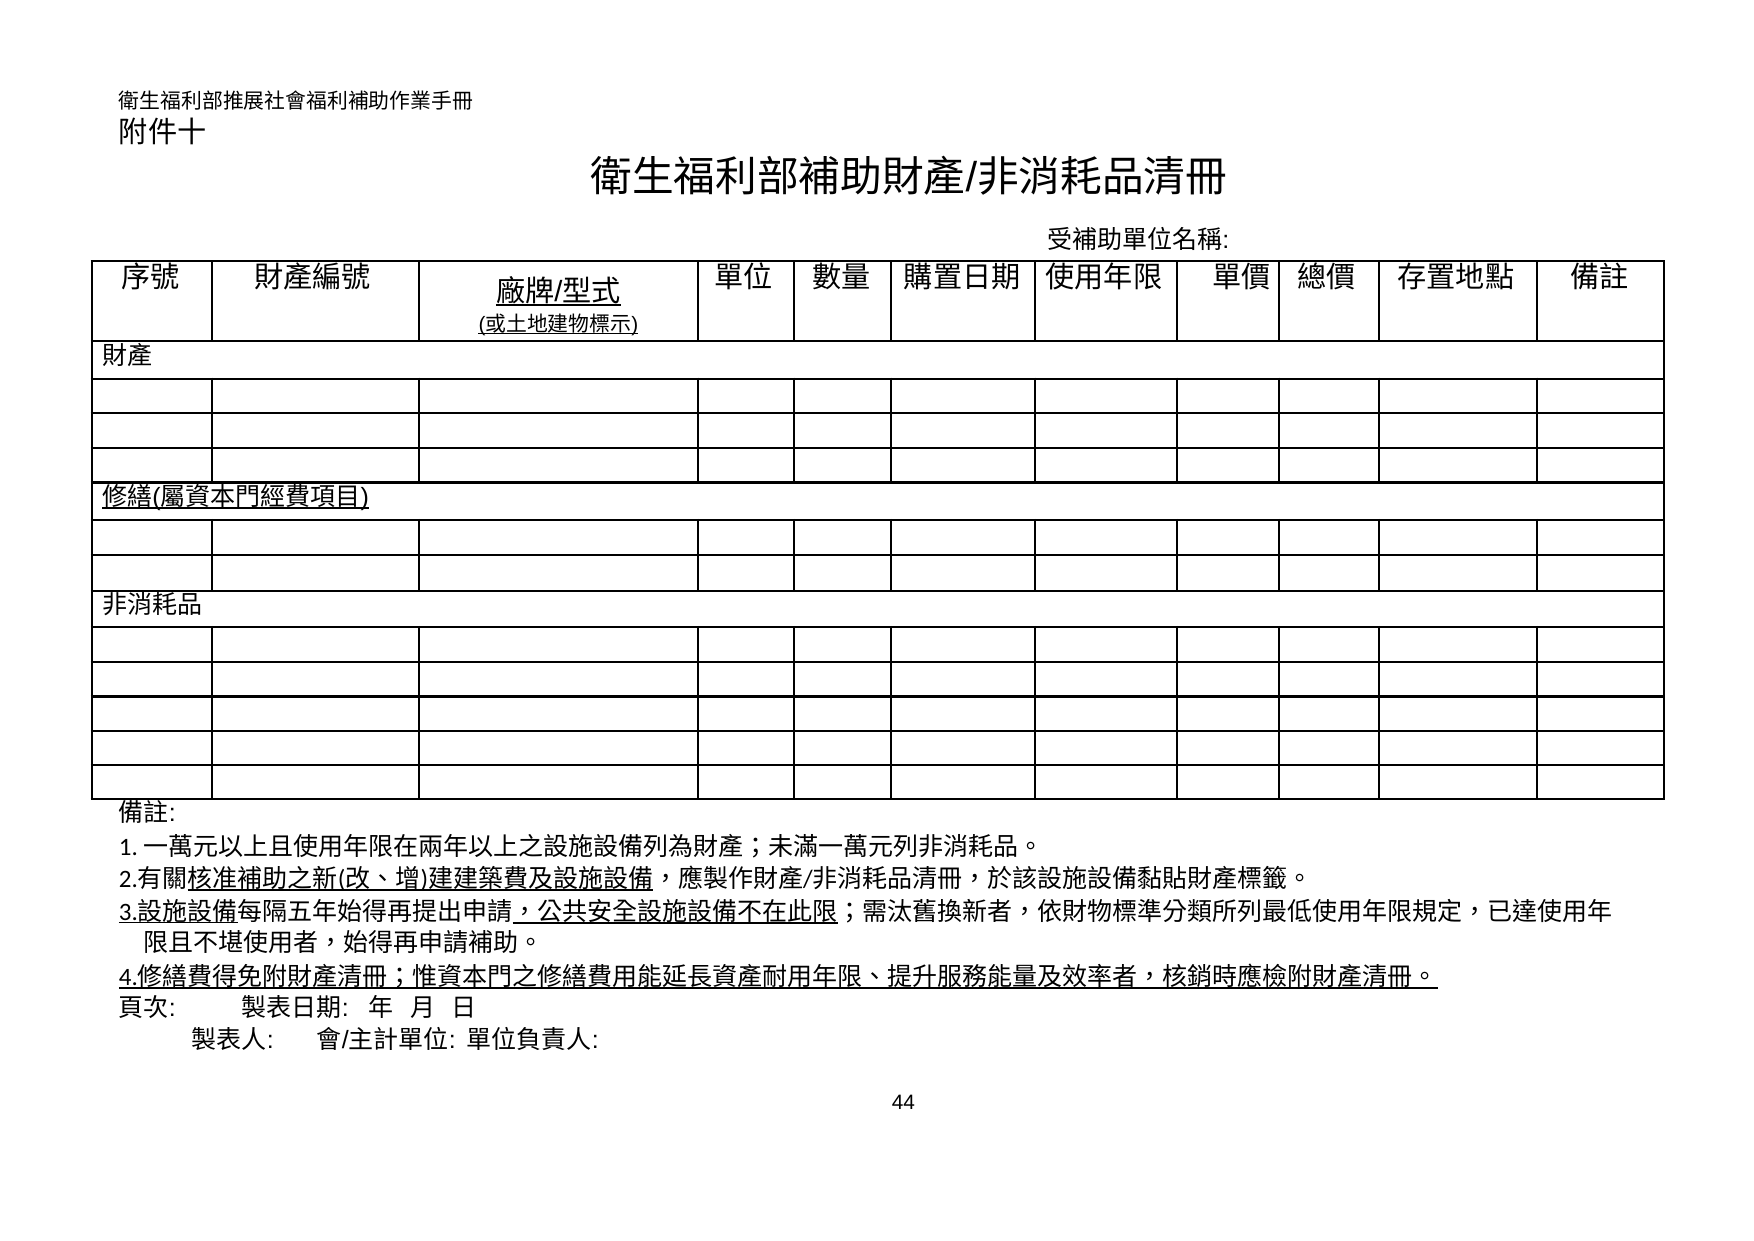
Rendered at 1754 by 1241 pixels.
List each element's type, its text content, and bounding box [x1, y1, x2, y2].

text 3.設施設備每隔五年始得再提出申請，公共安全設施設備不在此限；需汰舊換新者，依財物標準分類所列最低使用年限規定，已達使用年 [119, 894, 1662, 926]
text 製表人: 會/主計單位: 單位負責人: [192, 1024, 1662, 1054]
table_cell [698, 800, 793, 827]
table_cell [698, 511, 793, 519]
table_cell [93, 449, 211, 481]
table_cell [892, 556, 1034, 589]
table_cell [420, 766, 697, 798]
table_cell [1280, 732, 1378, 764]
text 限且不堪使用者，始得再申請補助。 [144, 929, 1662, 958]
text 頁次: 製表日期: 年 月 日 [119, 992, 1662, 1023]
table_cell [1379, 800, 1537, 827]
table_cell 財產 [93, 342, 418, 369]
table_cell [892, 294, 1034, 308]
table_cell [92, 255, 212, 260]
table_cell [213, 449, 418, 481]
text 1. 一萬元以上且使用年限在兩年以上之設施設備列為財產；未滿一萬元列非消耗品。 [119, 829, 1662, 861]
table_cell [1279, 511, 1378, 519]
table_cell [1035, 484, 1177, 511]
table_cell [1178, 766, 1278, 798]
table_cell 廠牌/型式 [420, 262, 697, 308]
table_cell [1665, 412, 1754, 447]
table_cell [212, 201, 418, 254]
table_cell [1538, 698, 1663, 729]
table_cell [1035, 800, 1177, 827]
table_cell [1537, 800, 1664, 827]
table_cell [1665, 370, 1754, 377]
table_cell [1035, 370, 1177, 377]
table_cell [1379, 592, 1537, 619]
table_cell [1538, 308, 1663, 337]
table_cell 存置地點 [1380, 262, 1536, 294]
table_cell [92, 201, 212, 254]
table_cell [699, 294, 793, 308]
table_cell [1665, 308, 1754, 337]
table_cell [213, 521, 418, 554]
table_cell [1036, 449, 1176, 481]
table_cell [93, 556, 211, 589]
table_cell [1665, 294, 1754, 308]
table_cell [1379, 619, 1537, 626]
table_cell 單價 [1178, 262, 1278, 294]
table_cell [699, 380, 793, 412]
table_cell [93, 308, 211, 337]
table_cell [212, 511, 418, 519]
table_cell [1379, 370, 1537, 377]
table_cell [1035, 342, 1177, 369]
table_cell [1537, 619, 1663, 626]
table_cell [699, 521, 793, 554]
table_cell [1178, 521, 1278, 554]
table_cell [1035, 619, 1177, 626]
table_cell [1665, 519, 1754, 554]
table_cell [1036, 294, 1176, 308]
table_cell [794, 201, 891, 254]
table_cell [795, 294, 890, 308]
table_cell [93, 294, 211, 308]
text 衛生福利部推展社會福利補助作業手冊 [119, 92, 1662, 112]
text 附件十 [119, 116, 1662, 149]
table_cell [1664, 255, 1754, 260]
table_cell [699, 732, 793, 764]
table_cell [1035, 255, 1177, 260]
table_cell [1036, 663, 1176, 695]
table_cell [1380, 521, 1536, 554]
table_cell [1178, 628, 1278, 661]
table_cell [419, 619, 698, 626]
table_cell [1537, 255, 1664, 260]
table_cell 使用年限 [1036, 262, 1176, 294]
table_cell [1036, 380, 1176, 412]
table_cell [795, 521, 890, 554]
table_cell [1035, 592, 1177, 619]
table_cell [892, 663, 1034, 695]
table_cell [419, 484, 698, 511]
table_cell [699, 556, 793, 589]
table_cell [891, 800, 1035, 827]
table_cell [1036, 556, 1176, 589]
table_cell [213, 308, 418, 337]
table_cell [419, 255, 698, 260]
table_cell [1036, 698, 1176, 729]
table_cell [1665, 764, 1754, 798]
table_cell [1177, 484, 1279, 511]
table_cell [795, 414, 890, 447]
table_cell [213, 414, 418, 447]
table_cell [419, 511, 698, 519]
table_cell [1177, 370, 1279, 377]
table_cell [892, 308, 1034, 337]
table_cell [1280, 556, 1378, 589]
table_cell [892, 628, 1034, 661]
table_cell [1177, 255, 1279, 260]
table_cell [1178, 449, 1278, 481]
table_cell [213, 732, 418, 764]
table_cell [1537, 592, 1663, 619]
table_cell [1280, 521, 1378, 554]
table_header [92, 151, 212, 201]
table_cell [795, 698, 890, 729]
table_cell [1665, 695, 1754, 729]
table_cell [420, 732, 697, 764]
table_cell [698, 255, 793, 260]
table_cell [795, 663, 890, 695]
table_cell [1380, 294, 1536, 308]
table_cell [698, 370, 793, 377]
table_header 衛生福利部補助財產/非消耗品清冊 [419, 151, 1664, 201]
table_cell [1279, 619, 1378, 626]
table_cell [420, 414, 697, 447]
table_cell [794, 619, 891, 626]
table_cell [1036, 308, 1176, 337]
table_cell 序號 [93, 262, 211, 294]
table_cell [1380, 556, 1536, 589]
table_cell [1665, 661, 1754, 695]
table_cell [1380, 414, 1536, 447]
table_cell [795, 628, 890, 661]
text 44 [892, 1091, 1662, 1114]
table_cell [794, 342, 891, 369]
table_cell 修繕(屬資本門經費項目) [93, 484, 418, 511]
table_cell [892, 698, 1034, 729]
table_cell [1665, 378, 1754, 412]
table_cell [1177, 619, 1279, 626]
table_cell [698, 201, 793, 254]
table_cell [1036, 521, 1176, 554]
table_cell [1178, 698, 1278, 729]
table_cell [1538, 556, 1663, 589]
table_cell [1538, 732, 1663, 764]
table_cell [1665, 626, 1754, 661]
table_cell [1537, 342, 1663, 369]
table_cell 備註: [92, 800, 418, 827]
table_cell [213, 766, 418, 798]
table_cell [212, 255, 418, 260]
table_cell [93, 628, 211, 661]
table_cell [1379, 342, 1537, 369]
table_cell [213, 663, 418, 695]
table_cell [1279, 484, 1378, 511]
table_cell [699, 663, 793, 695]
table_cell [1280, 698, 1378, 729]
table_cell 非消耗品 [93, 592, 418, 619]
table_cell [699, 414, 793, 447]
table_cell [698, 484, 793, 511]
table_cell [1665, 511, 1754, 519]
table_cell [1178, 294, 1278, 308]
table_cell [794, 511, 891, 519]
text 2.有關核准補助之新(改、增)建建築費及設施設備，應製作財產/非消耗品清冊，於該設施設備黏貼財產標籤。 [119, 862, 1662, 894]
table_cell [699, 766, 793, 798]
table_cell [1279, 255, 1378, 260]
table_cell [794, 800, 891, 827]
table_cell [699, 449, 793, 481]
table_cell [419, 342, 698, 369]
table_header [212, 151, 418, 201]
table_cell [1380, 766, 1536, 798]
table_cell [1665, 730, 1754, 764]
table_cell [420, 521, 697, 554]
table_cell [1177, 800, 1279, 827]
table_cell (或土地建物標示) [420, 308, 697, 337]
table_cell [699, 308, 793, 337]
table_cell [1538, 766, 1663, 798]
table_cell [93, 766, 211, 798]
table_cell [1379, 255, 1537, 260]
table_cell [1665, 619, 1754, 626]
table_cell [699, 698, 793, 729]
table_cell [1036, 732, 1176, 764]
table_cell [1280, 308, 1378, 337]
table_cell [1380, 628, 1536, 661]
table_cell [1036, 628, 1176, 661]
table_cell [1280, 380, 1378, 412]
table_cell [93, 370, 212, 377]
table_cell [93, 521, 211, 554]
table_cell [1279, 342, 1378, 369]
table_cell [420, 698, 697, 729]
table_cell [1279, 800, 1378, 827]
table_cell [1538, 414, 1663, 447]
table_cell [93, 619, 212, 626]
table_cell [1664, 798, 1754, 827]
table_cell [419, 592, 698, 619]
table_cell [93, 663, 211, 695]
table_cell [794, 370, 891, 377]
table_cell [1178, 414, 1278, 447]
table_cell [794, 484, 891, 511]
table_cell [1665, 554, 1754, 589]
table_cell [1538, 380, 1663, 412]
table_cell 備註 [1538, 262, 1663, 294]
table_cell [891, 484, 1035, 511]
table_cell [212, 619, 418, 626]
table_cell [1279, 370, 1378, 377]
table_cell [93, 414, 211, 447]
table_cell [1178, 732, 1278, 764]
table_cell [1280, 449, 1378, 481]
table_cell [891, 370, 1035, 377]
table_cell [1380, 732, 1536, 764]
table_cell [891, 255, 1035, 260]
table_cell [892, 414, 1034, 447]
table_cell [1665, 590, 1754, 619]
table_cell [794, 255, 891, 260]
table_cell [795, 766, 890, 798]
table_cell [1537, 511, 1663, 519]
table_cell [1177, 342, 1279, 369]
table_cell [698, 619, 793, 626]
table_cell [1279, 592, 1378, 619]
table_cell [1538, 521, 1663, 554]
table_cell [795, 308, 890, 337]
table_cell [698, 342, 793, 369]
table_cell [419, 800, 698, 827]
table_cell [1177, 511, 1279, 519]
table_cell [794, 592, 891, 619]
table_cell 受補助單位名稱: [891, 201, 1664, 254]
table_cell [213, 698, 418, 729]
table_cell [699, 628, 793, 661]
table_cell [93, 380, 211, 412]
table_cell [1280, 414, 1378, 447]
table_cell [1538, 294, 1663, 308]
table_cell 數量 [795, 262, 890, 294]
table_cell [213, 556, 418, 589]
table_cell [795, 732, 890, 764]
table_cell 總價 [1280, 262, 1378, 294]
table_cell [1665, 447, 1754, 481]
table_cell [1178, 380, 1278, 412]
table_cell [420, 556, 697, 589]
table_cell [420, 628, 697, 661]
table_cell [419, 201, 698, 254]
table_cell [93, 511, 212, 519]
table_cell [891, 619, 1035, 626]
table_cell [93, 698, 211, 729]
table_cell [1380, 698, 1536, 729]
table_cell [1537, 484, 1663, 511]
table_cell [213, 380, 418, 412]
table_cell [1380, 380, 1536, 412]
table_cell [1178, 556, 1278, 589]
text 4.修繕費得免附財產清冊；惟資本門之修繕費用能延長資產耐用年限、提升服務能量及效率者，核銷時應檢附財產清冊。 [119, 960, 1662, 992]
table_cell [892, 732, 1034, 764]
table_cell [1664, 201, 1754, 254]
table_cell 購置日期 [892, 262, 1034, 294]
table_header [1664, 151, 1754, 201]
table_cell [1537, 370, 1663, 377]
table_cell [419, 370, 698, 377]
table_cell [1665, 481, 1754, 511]
table_cell [1036, 766, 1176, 798]
table_cell [1178, 663, 1278, 695]
table_cell [212, 370, 418, 377]
table_cell [795, 449, 890, 481]
table_cell [891, 511, 1035, 519]
table_cell [420, 663, 697, 695]
table_cell [1280, 628, 1378, 661]
table_cell [1036, 414, 1176, 447]
table_cell [1379, 484, 1537, 511]
table_cell [892, 449, 1034, 481]
table_cell [213, 294, 418, 308]
table_cell [1665, 340, 1754, 369]
table_cell [891, 592, 1035, 619]
table_cell [892, 380, 1034, 412]
table_cell [1665, 260, 1754, 294]
table_cell [1380, 449, 1536, 481]
table_cell [93, 732, 211, 764]
table_cell [892, 521, 1034, 554]
table_cell [1280, 766, 1378, 798]
table_cell [1380, 308, 1536, 337]
table_cell [1177, 592, 1279, 619]
table_cell [420, 380, 697, 412]
table_cell [1280, 663, 1378, 695]
table_cell [795, 380, 890, 412]
table_cell [1380, 663, 1536, 695]
table_cell 單位 [699, 262, 793, 294]
table_cell [892, 766, 1034, 798]
table_cell [1379, 511, 1537, 519]
table_cell [1035, 511, 1177, 519]
table_cell [1538, 663, 1663, 695]
table_cell [698, 592, 793, 619]
table_cell [420, 449, 697, 481]
table_cell [1538, 628, 1663, 661]
table_cell [1178, 308, 1278, 337]
table_cell [891, 342, 1035, 369]
table_cell [1538, 449, 1663, 481]
table_cell [213, 628, 418, 661]
table_cell [1280, 294, 1378, 308]
table_cell 財產編號 [213, 262, 418, 294]
table_cell [795, 556, 890, 589]
